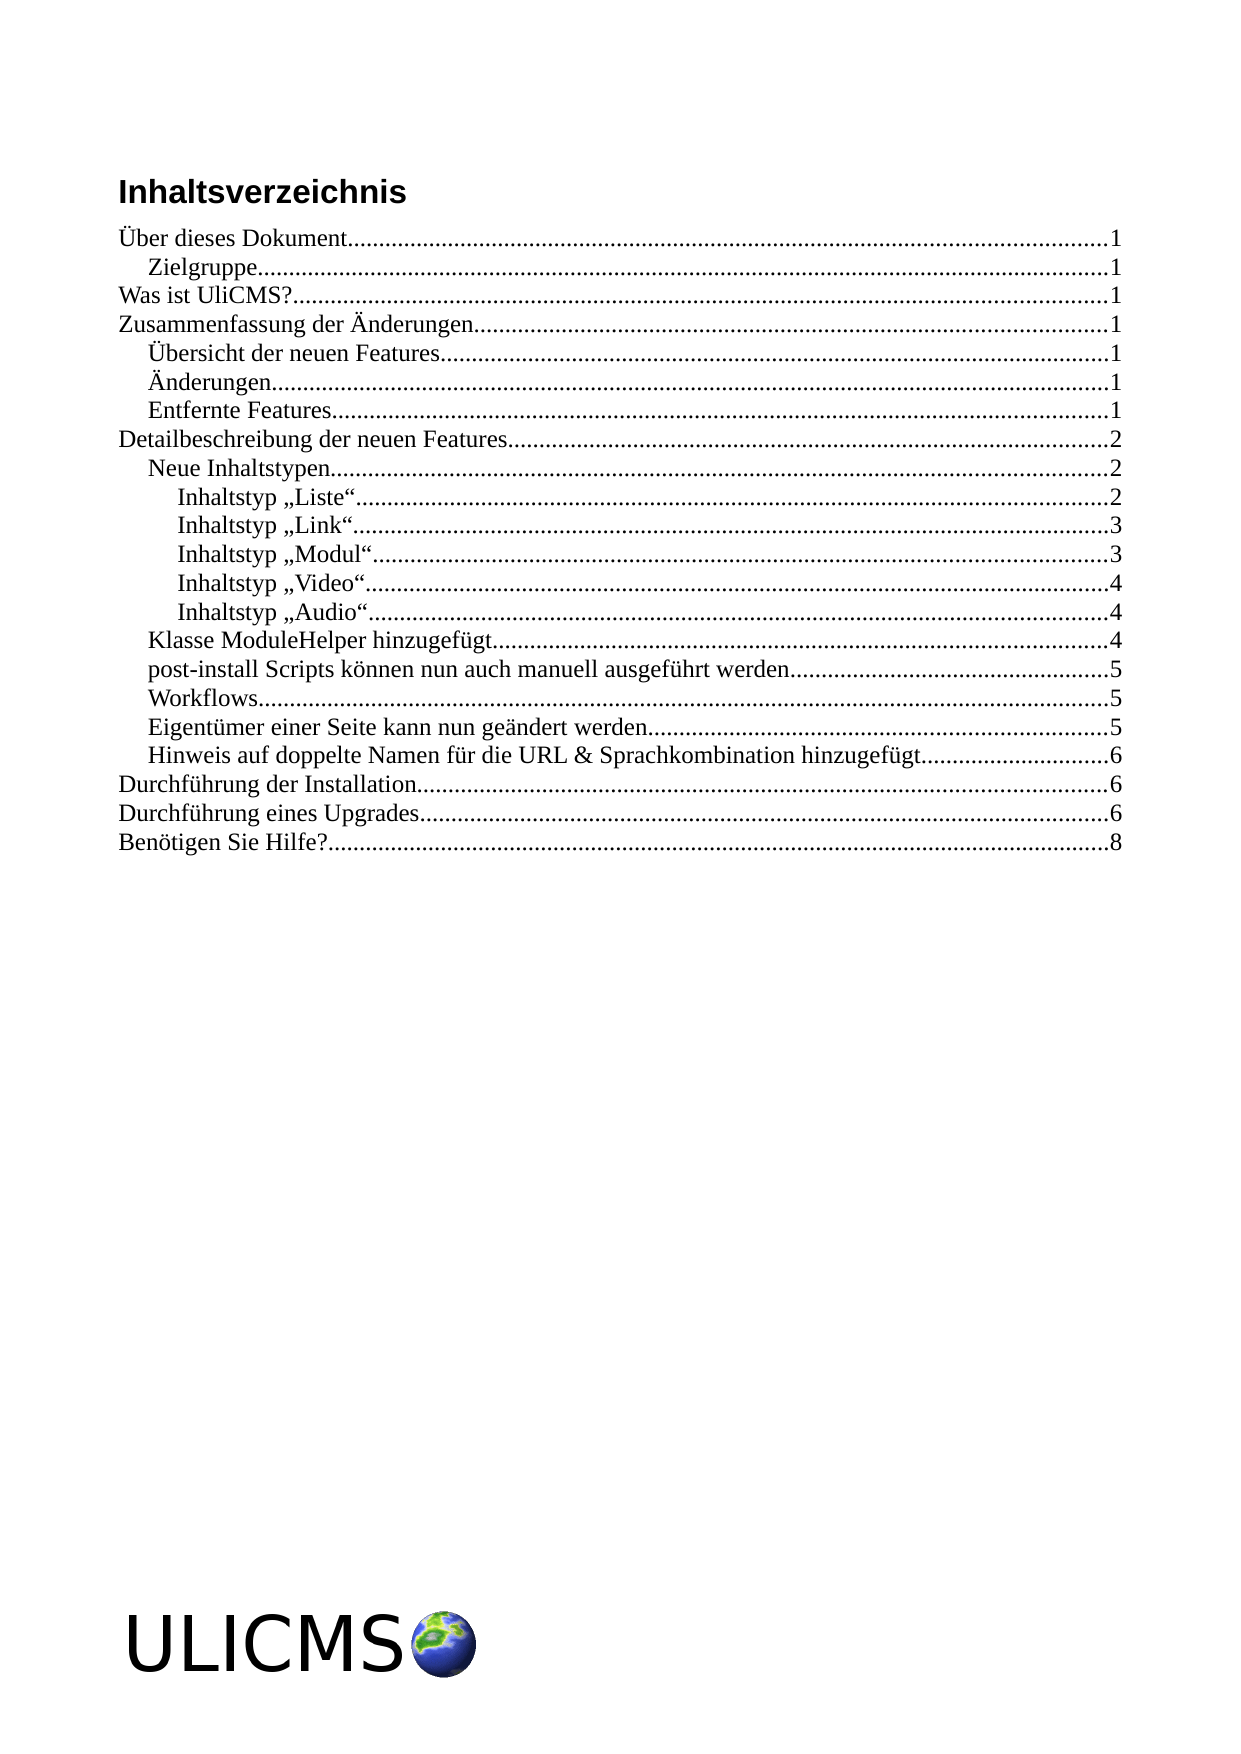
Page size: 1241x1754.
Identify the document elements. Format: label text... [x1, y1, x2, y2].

text Durchführung eines Upgrades 6 [118, 798, 1122, 827]
text Zielgruppe 1 [148, 252, 1122, 280]
picture [118, 1607, 479, 1681]
text Durchführung der Installation 6 [118, 769, 1122, 798]
text Neue Inhaltstypen 2 [148, 453, 1122, 482]
text Inhaltstyp „Modul“ 3 [177, 539, 1122, 568]
text Inhaltstyp „Video“ 4 [177, 568, 1122, 597]
text Eigentümer einer Seite kann nun geändert werden 5 [148, 712, 1122, 740]
text Zusammenfassung der Änderungen 1 [118, 309, 1122, 338]
text Über dieses Dokument 1 [118, 223, 1122, 252]
text Was ist UliCMS? 1 [118, 280, 1122, 309]
text Änderungen 1 [148, 367, 1122, 395]
text post-install Scripts können nun auch manuell ausgeführt werden 5 [148, 654, 1122, 683]
text Workflows 5 [148, 683, 1122, 712]
text Übersicht der neuen Features 1 [148, 338, 1122, 367]
text Benötigen Sie Hilfe? 8 [118, 827, 1122, 855]
text Inhaltstyp „Audio“ 4 [177, 597, 1122, 625]
text Inhaltstyp „Link“ 3 [177, 510, 1122, 539]
text Entfernte Features 1 [148, 395, 1122, 424]
text Detailbeschreibung der neuen Features 2 [118, 424, 1122, 453]
text Klasse ModuleHelper hinzugefügt 4 [148, 625, 1122, 654]
subtitle Inhaltsverzeichnis [118, 172, 1122, 210]
text Inhaltstyp „Liste“ 2 [177, 482, 1122, 510]
text Hinweis auf doppelte Namen für die URL & Sprachkombination hinzugefügt 6 [148, 740, 1122, 769]
